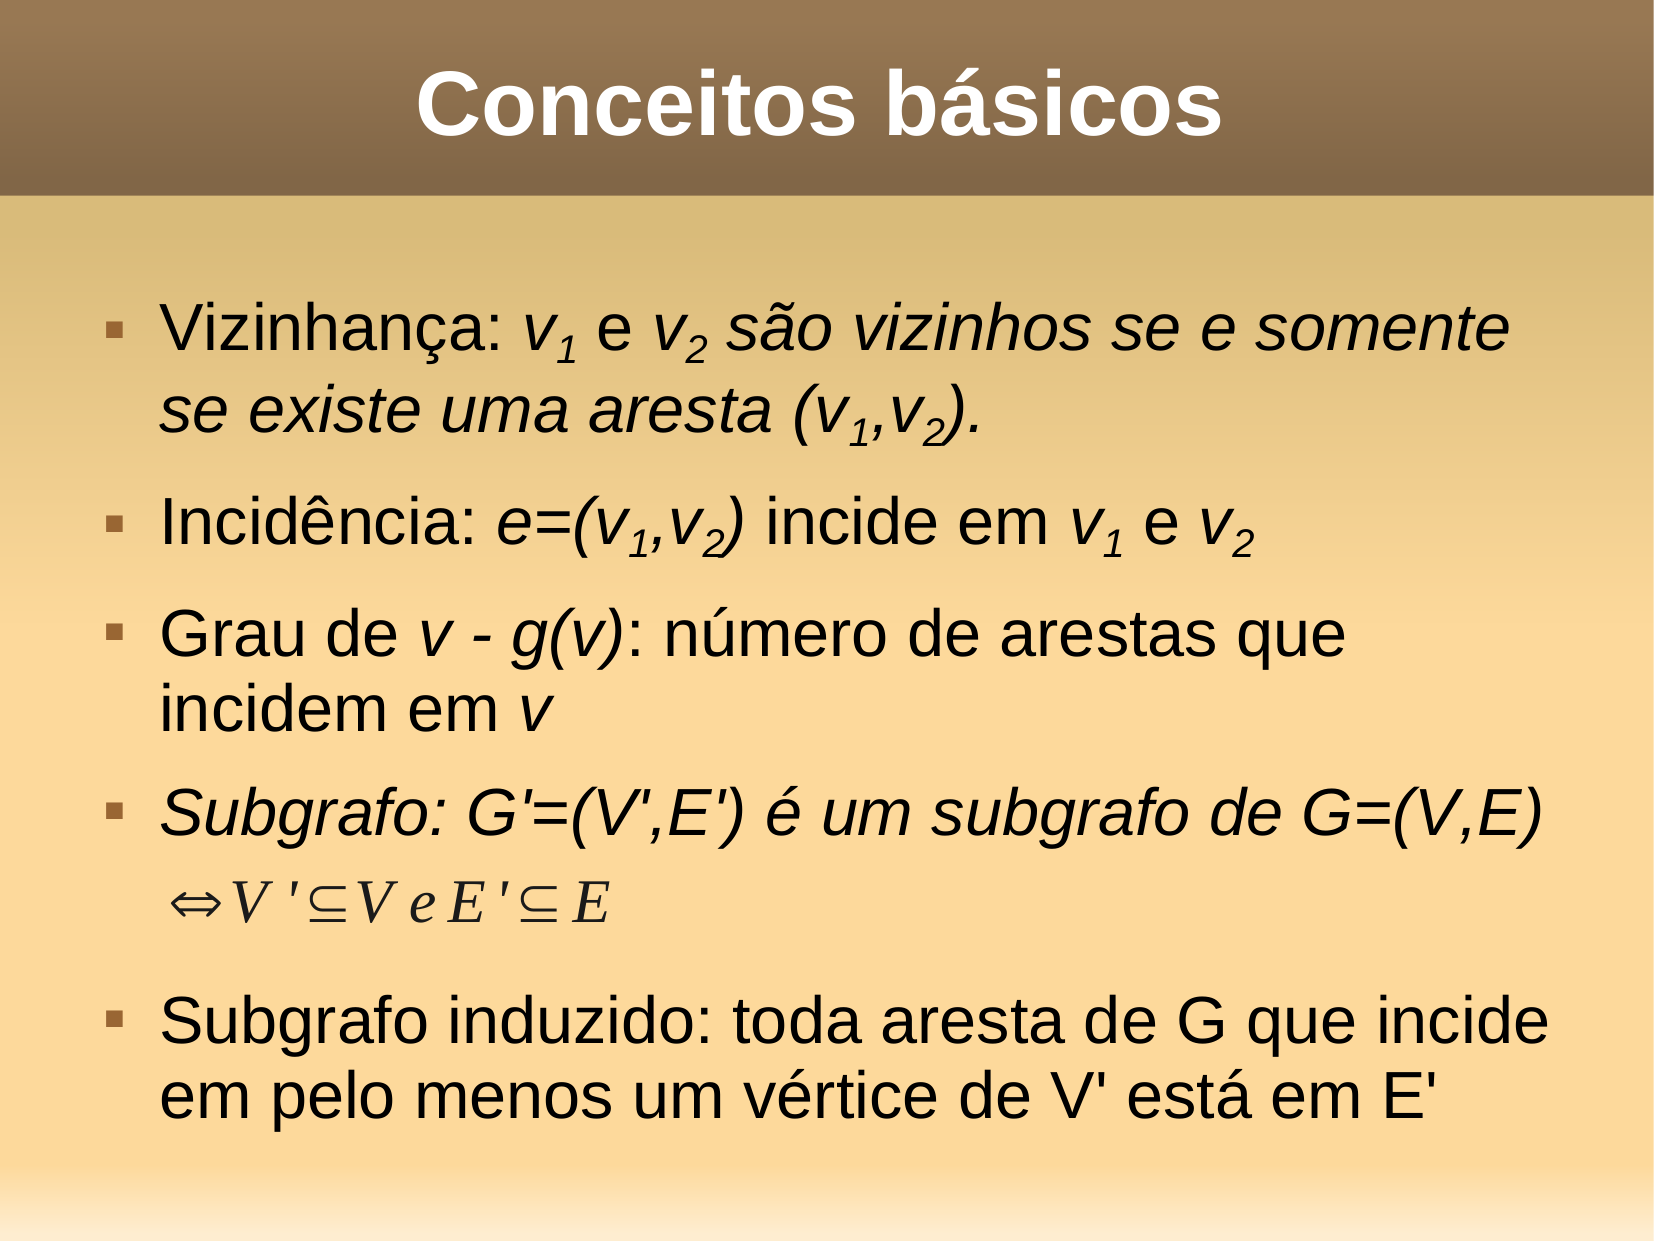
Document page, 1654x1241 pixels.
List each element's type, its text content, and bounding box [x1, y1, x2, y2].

chart [151, 868, 624, 938]
picture [0, 0, 1654, 1241]
title Conceitos básicos [76, 7, 1565, 200]
list Vizinhança: v1 e v2 são vizinhos se e somente se existe uma aresta (v1,v2). Incidência: e=(v1,v2) incide em v1 e v2 Grau de v - g(v): número de arestas que incidem em v Subgrafo: G'=(V',E') é um subgrafo de G=(V,E) Subgrafo induzido: toda aresta de G que incide em pelo menos um vértice de V' está em E' [88, 290, 1571, 1152]
